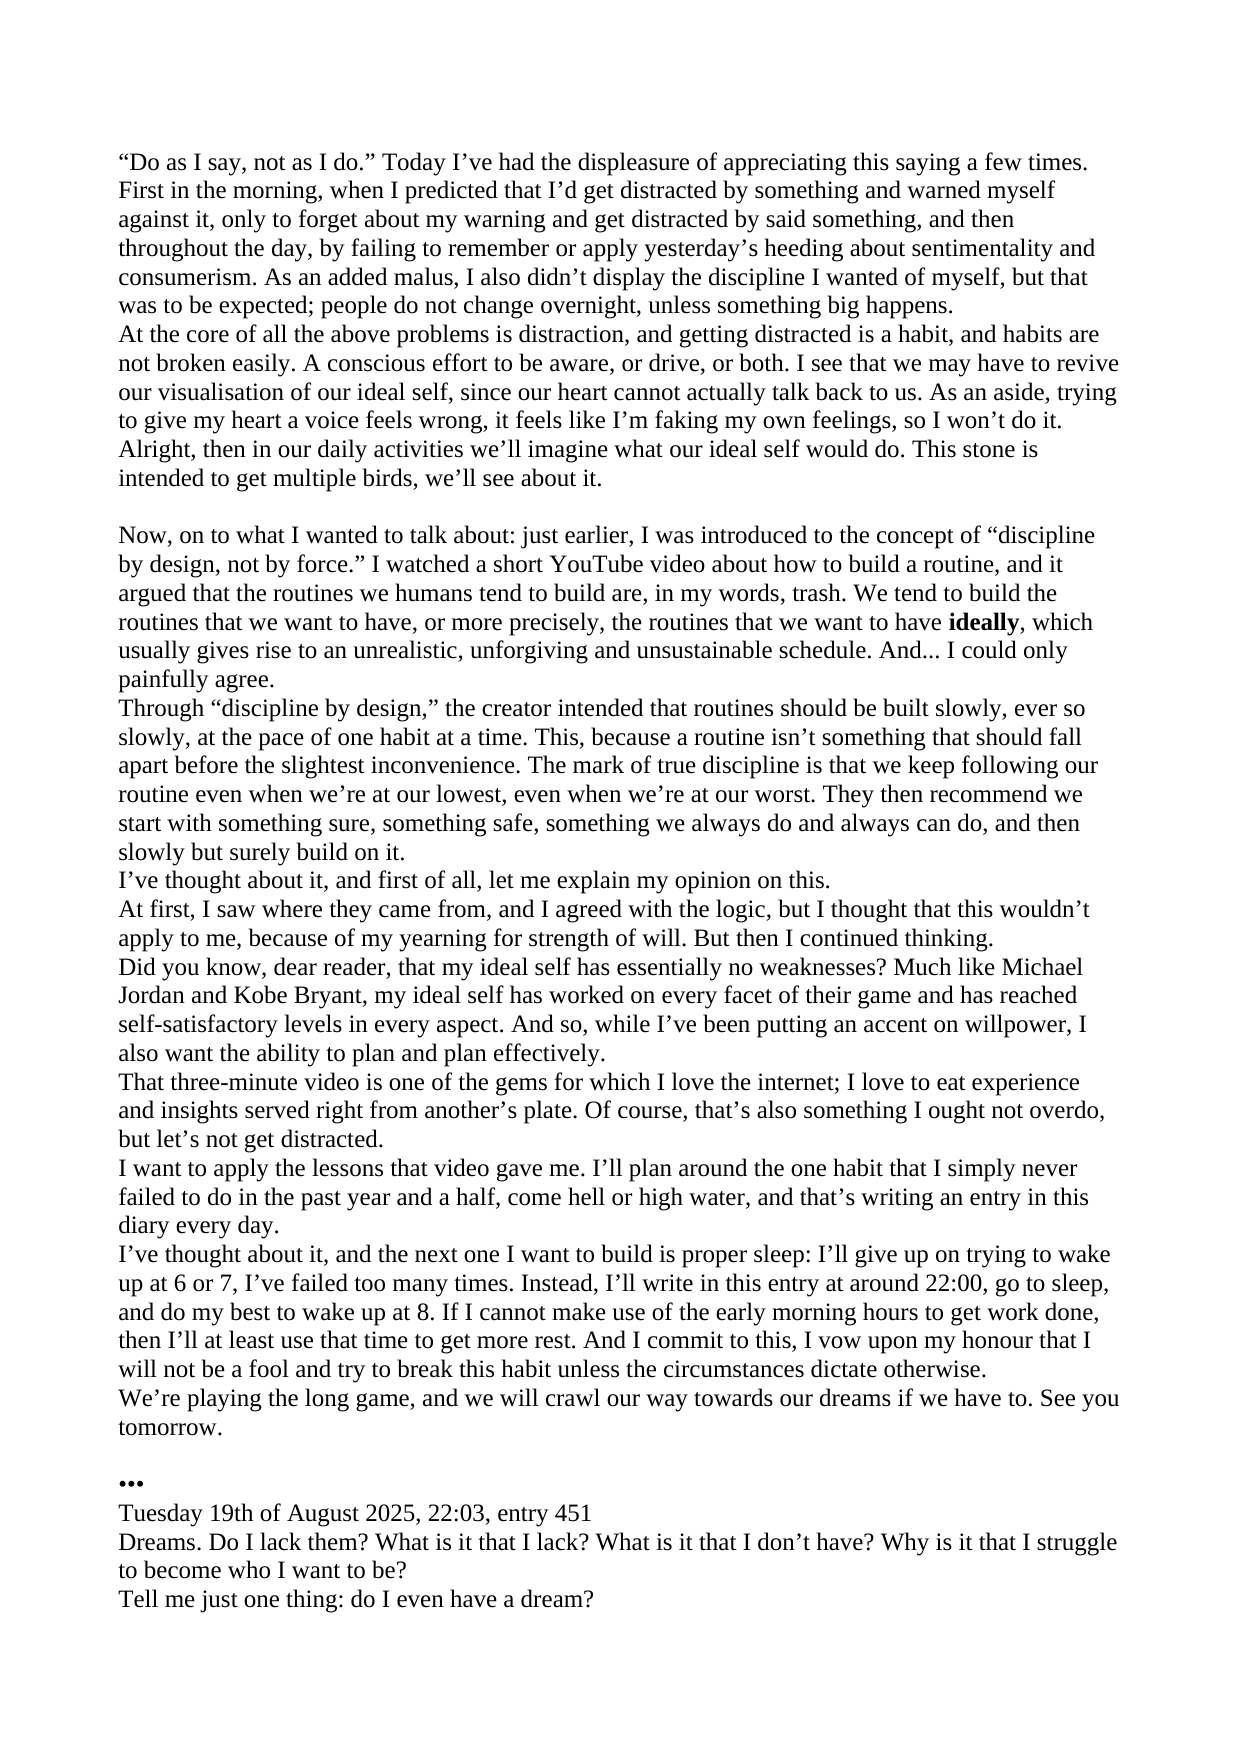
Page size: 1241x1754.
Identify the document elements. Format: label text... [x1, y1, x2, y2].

text Tell me just one thing: do I even have a dream? [118, 1584, 1122, 1613]
text We’re playing the long game, and we will crawl our way towards our dreams if we have to. See you tomorrow. [118, 1383, 1122, 1441]
text I’ve thought about it, and the next one I want to build is proper sleep: I’ll give up on trying to wake up at 6 or 7, I’ve failed too many times. Instead, I’ll write in this entry at around 22:00, go to sleep, and do my best to wake up at 8. If I cannot make use of the early morning hours to get work done, then I’ll at least use that time to get more rest. And I commit to this, I vow upon my honour that I will not be a fool and try to break this habit unless the circumstances dictate otherwise. [118, 1239, 1122, 1383]
text I’ve thought about it, and first of all, let me explain my opinion on this. [118, 866, 1122, 894]
text Through “discipline by design,” the creator intended that routines should be built slowly, ever so slowly, at the pace of one habit at a time. This, because a routine isn’t something that should fall apart before the slightest inconvenience. The mark of true discipline is that we keep following our routine even when we’re at our lowest, even when we’re at our worst. They then recommend we start with something sure, something safe, something we always do and always can do, and then slowly but surely build on it. [118, 693, 1122, 866]
text Did you know, dear reader, that my ideal self has essentially no weaknesses? Much like Michael Jordan and Kobe Bryant, my ideal self has worked on every facet of their game and has reached self-satisfactory levels in every aspect. And so, while I’ve been putting an accent on willpower, I also want the ability to plan and plan effectively. [118, 952, 1122, 1067]
text At first, I saw where they came from, and I agreed with the logic, but I thought that this wouldn’t apply to me, because of my yearning for strength of will. But then I continued thinking. [118, 894, 1122, 952]
text ••• [118, 1469, 1122, 1498]
text I want to apply the lessons that video gave me. I’ll plan around the one habit that I simply never failed to do in the past year and a half, come hell or high water, and that’s writing an entry in this diary every day. [118, 1153, 1122, 1239]
text Alright, then in our daily activities we’ll imagine what our ideal self would do. This stone is intended to get multiple birds, we’ll see about it. [118, 434, 1122, 492]
text “Do as I say, not as I do.” Today I’ve had the displeasure of appreciating this saying a few times. First in the morning, when I predicted that I’d get distracted by something and warned myself against it, only to forget about my warning and get distracted by said something, and then throughout the day, by failing to remember or apply yesterday’s heeding about sentimentality and consumerism. As an added malus, I also didn’t display the discipline I wanted of myself, but that was to be expected; people do not change overnight, unless something big happens. [118, 147, 1122, 319]
text Now, on to what I wanted to talk about: just earlier, I was introduced to the concept of “discipline by design, not by force.” I watched a short YouTube video about how to build a routine, and it argued that the routines we humans tend to build are, in my words, trash. We tend to build the routines that we want to have, or more precisely, the routines that we want to have ideally, which usually gives rise to an unrealistic, unforgiving and unsustainable schedule. And... I could only painfully agree. [118, 521, 1122, 693]
text At the core of all the above problems is distraction, and getting distracted is a habit, and habits are not broken easily. A conscious effort to be aware, or drive, or both. I see that we may have to revive our visualisation of our ideal self, since our heart cannot actually talk back to us. As an aside, trying to give my heart a voice feels wrong, it feels like I’m faking my own feelings, so I won’t do it. [118, 319, 1122, 434]
text Dreams. Do I lack them? What is it that I lack? What is it that I don’t have? Why is it that I struggle to become who I want to be? [118, 1527, 1122, 1584]
text That three-minute video is one of the gems for which I love the internet; I love to eat experience and insights served right from another’s plate. Of course, that’s also something I ought not overdo, but let’s not get distracted. [118, 1067, 1122, 1153]
text Tuesday 19th of August 2025, 22:03, entry 451 [118, 1498, 1122, 1527]
